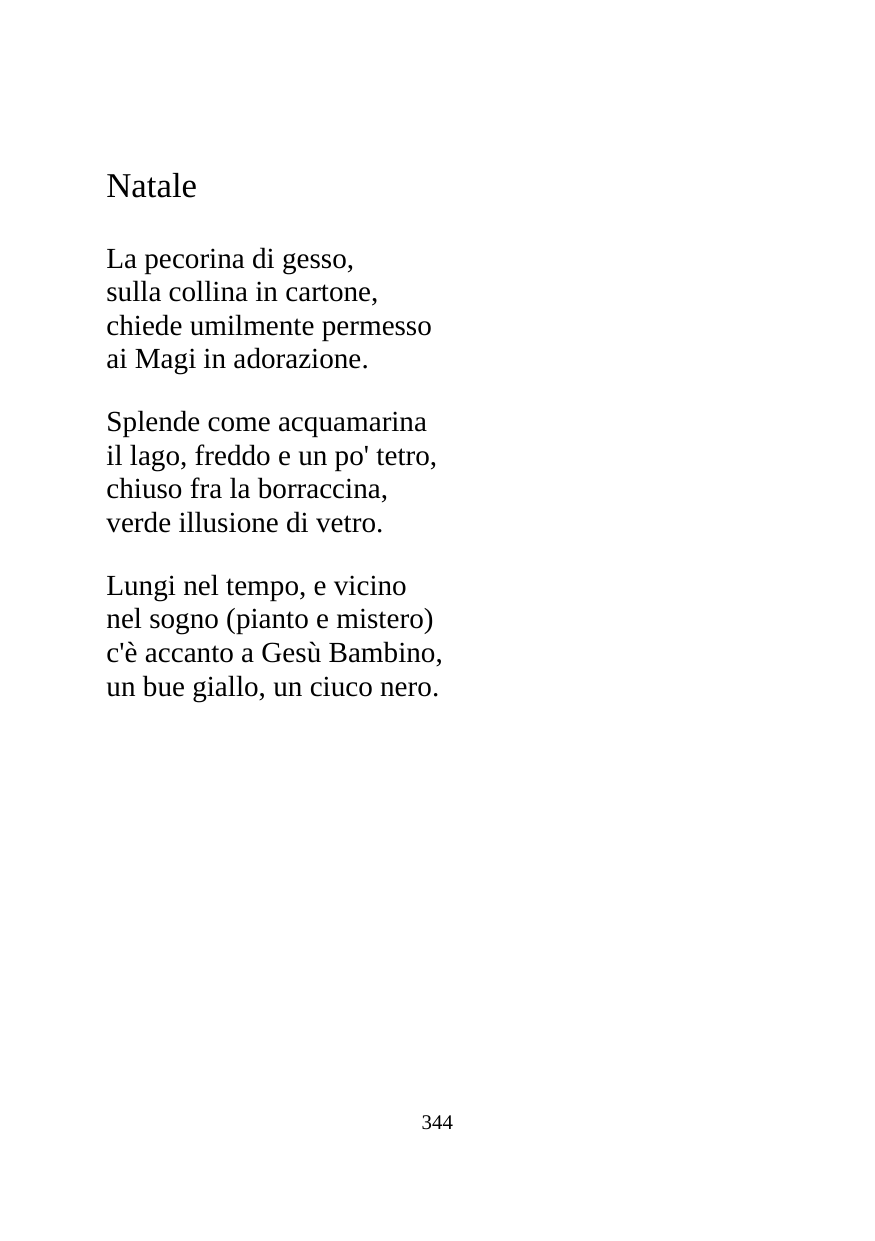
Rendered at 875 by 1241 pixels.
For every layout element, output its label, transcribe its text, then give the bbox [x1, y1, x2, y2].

text Splende come acquamarina [106, 404, 768, 438]
text verde illusione di vetro. [106, 505, 768, 538]
text La pecorina di gesso, [106, 241, 768, 274]
subtitle Natale [106, 165, 768, 205]
text chiuso fra la borraccina, [106, 471, 768, 505]
text nel sogno (pianto e mistero) [106, 602, 768, 635]
text c'è accanto a Gesù Bambino, [106, 635, 768, 669]
text Lungi nel tempo, e vicino [106, 568, 768, 602]
text sulla collina in cartone, [106, 274, 768, 308]
text un bue giallo, un ciuco nero. [106, 669, 768, 702]
text il lago, freddo e un po' tetro, [106, 438, 768, 471]
text ai Magi in adorazione. [106, 341, 768, 375]
text chiede umilmente permesso [106, 308, 768, 341]
